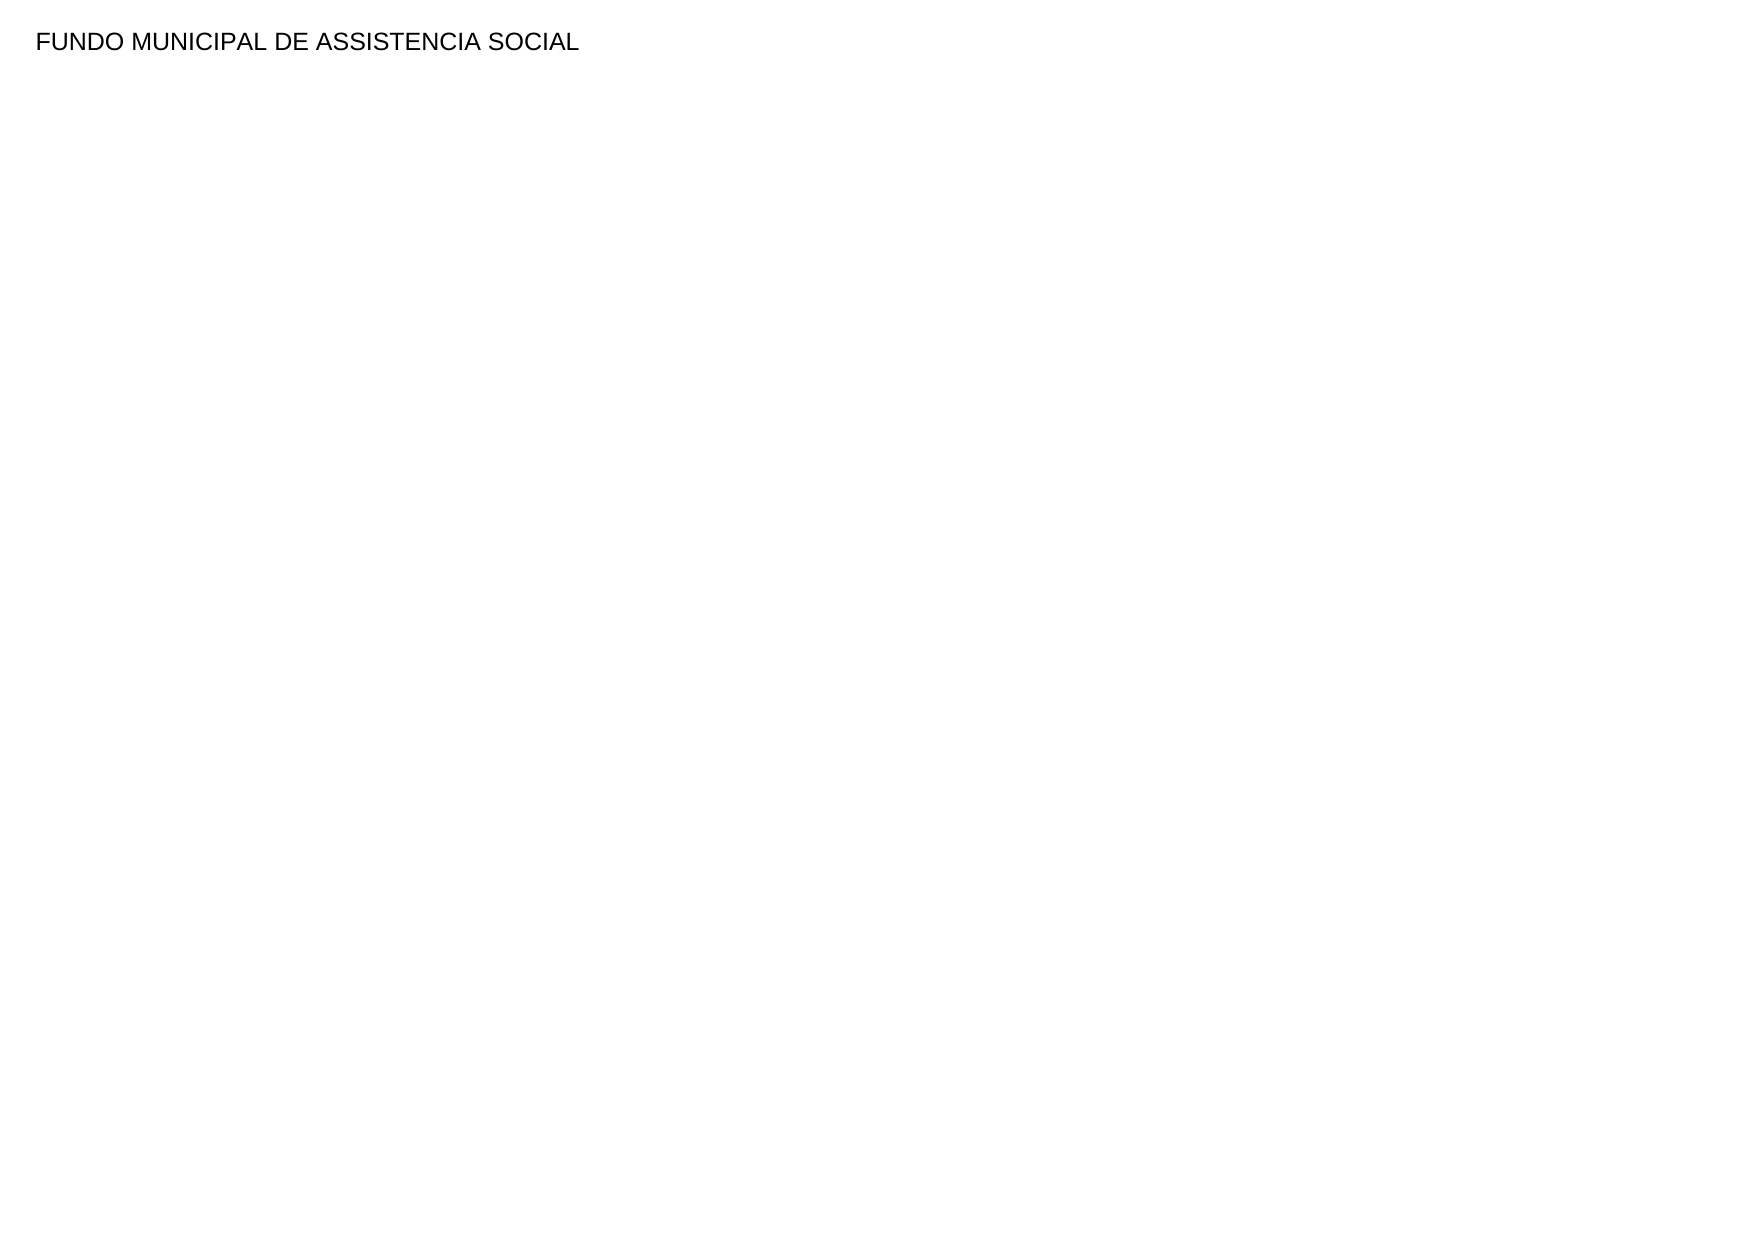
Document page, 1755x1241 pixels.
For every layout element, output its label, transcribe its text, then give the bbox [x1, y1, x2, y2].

text FUNDO MUNICIPAL DE ASSISTENCIA SOCIAL [35, 27, 1550, 55]
